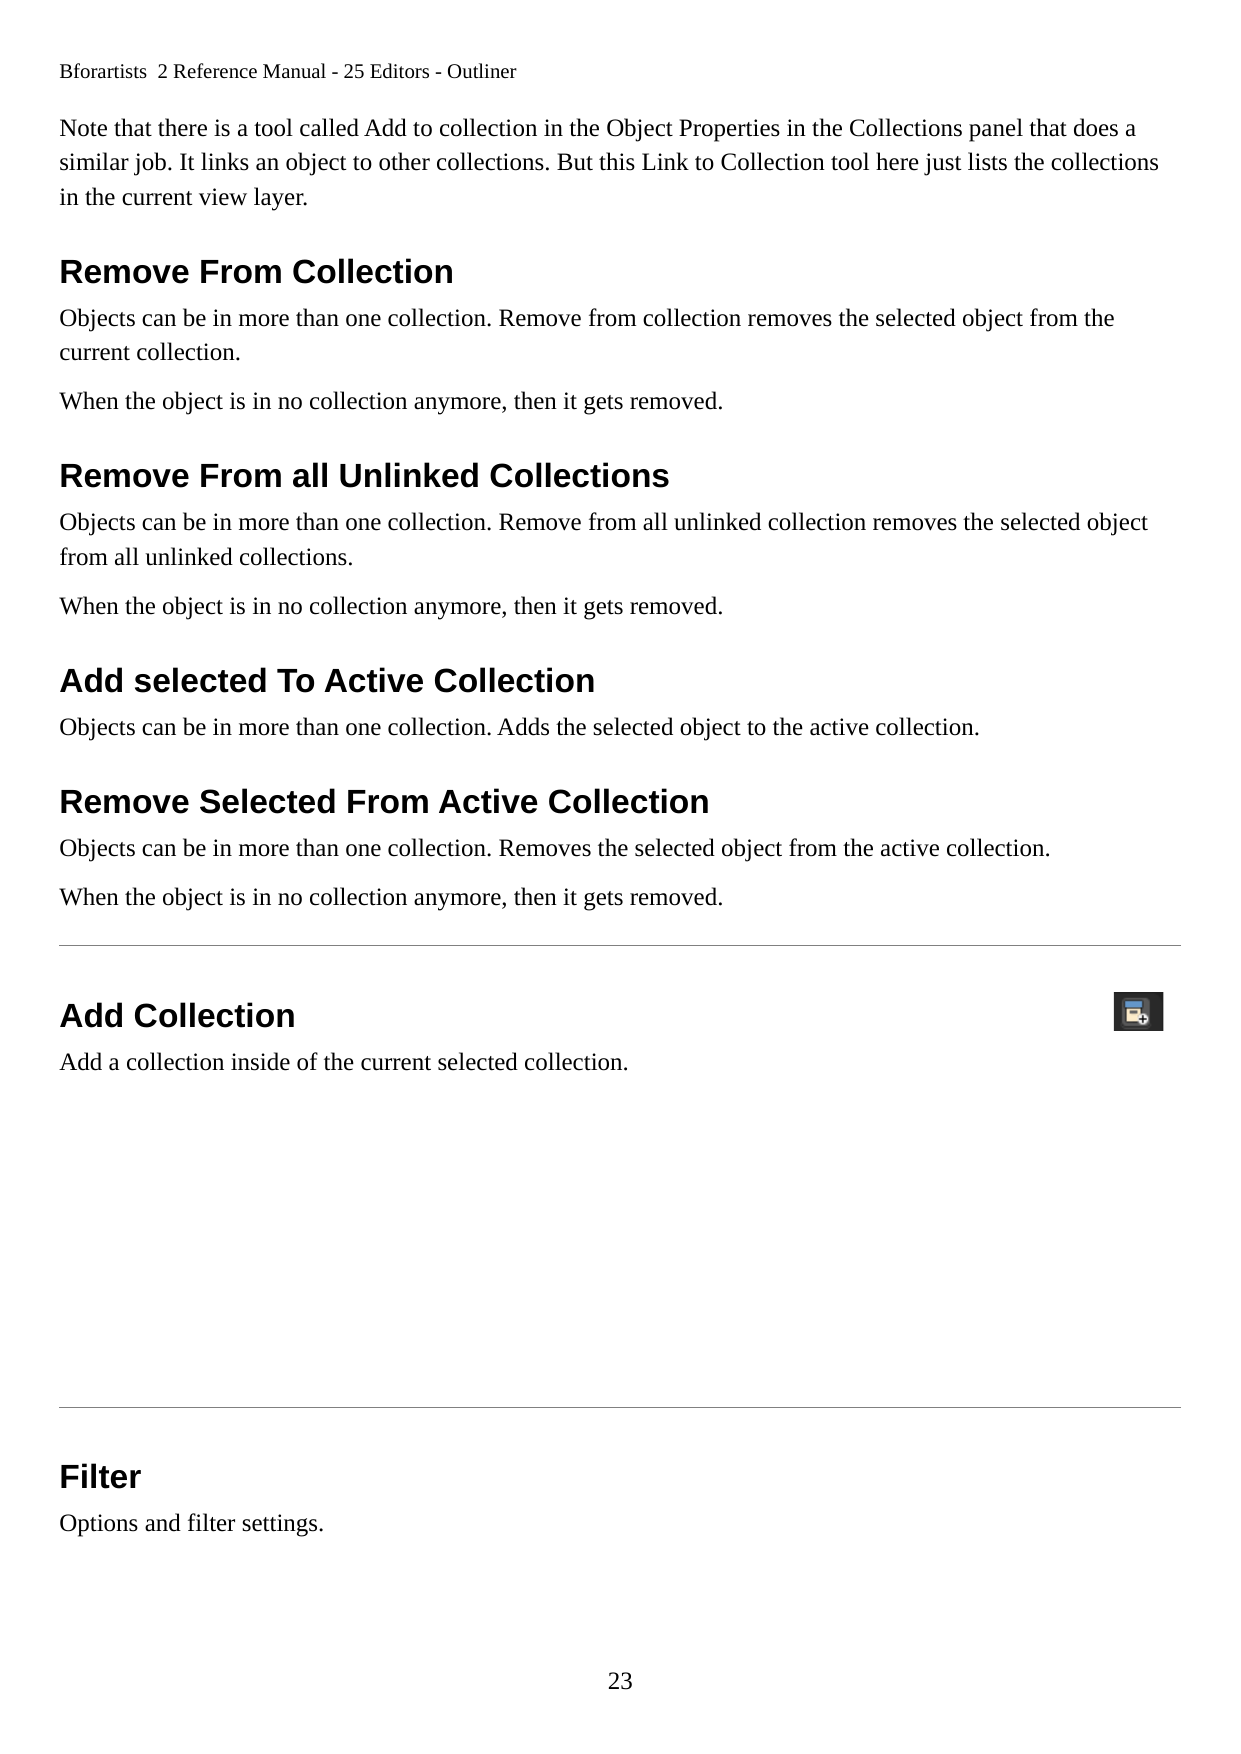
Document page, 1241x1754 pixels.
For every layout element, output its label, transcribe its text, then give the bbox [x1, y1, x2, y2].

text Options and filter settings. [59, 1508, 1181, 1537]
text When the object is in no collection anymore, then it gets removed. [59, 386, 1181, 415]
text Objects can be in more than one collection. Remove from all unlinked collection removes the selected object from all unlinked collections. [59, 507, 1181, 570]
text Objects can be in more than one collection. Remove from collection removes the selected object from the current collection. [59, 303, 1181, 366]
subtitle Remove From Collection [59, 251, 1181, 290]
subtitle Filter [59, 1457, 1181, 1496]
subtitle Add selected To Active Collection [59, 661, 1181, 699]
text When the object is in no collection anymore, then it gets removed. [59, 591, 1181, 619]
text Add a collection inside of the current selected collection. [59, 1047, 1181, 1076]
text When the object is in no collection anymore, then it gets removed. [59, 882, 1181, 911]
subtitle Remove From all Unlinked Collections [59, 456, 1181, 495]
subtitle Add Collection [59, 996, 1181, 1034]
subtitle Remove Selected From Active Collection [59, 782, 1181, 820]
text Objects can be in more than one collection. Adds the selected object to the active collection. [59, 712, 1181, 741]
text Note that there is a tool called Add to collection in the Object Properties in the Collections panel that does a similar job. It links an object to other collections. But this Link to Collection tool here just lists the collections in the current view layer. [59, 113, 1181, 210]
text Objects can be in more than one collection. Removes the selected object from the active collection. [59, 833, 1181, 862]
picture [1113, 992, 1164, 1031]
